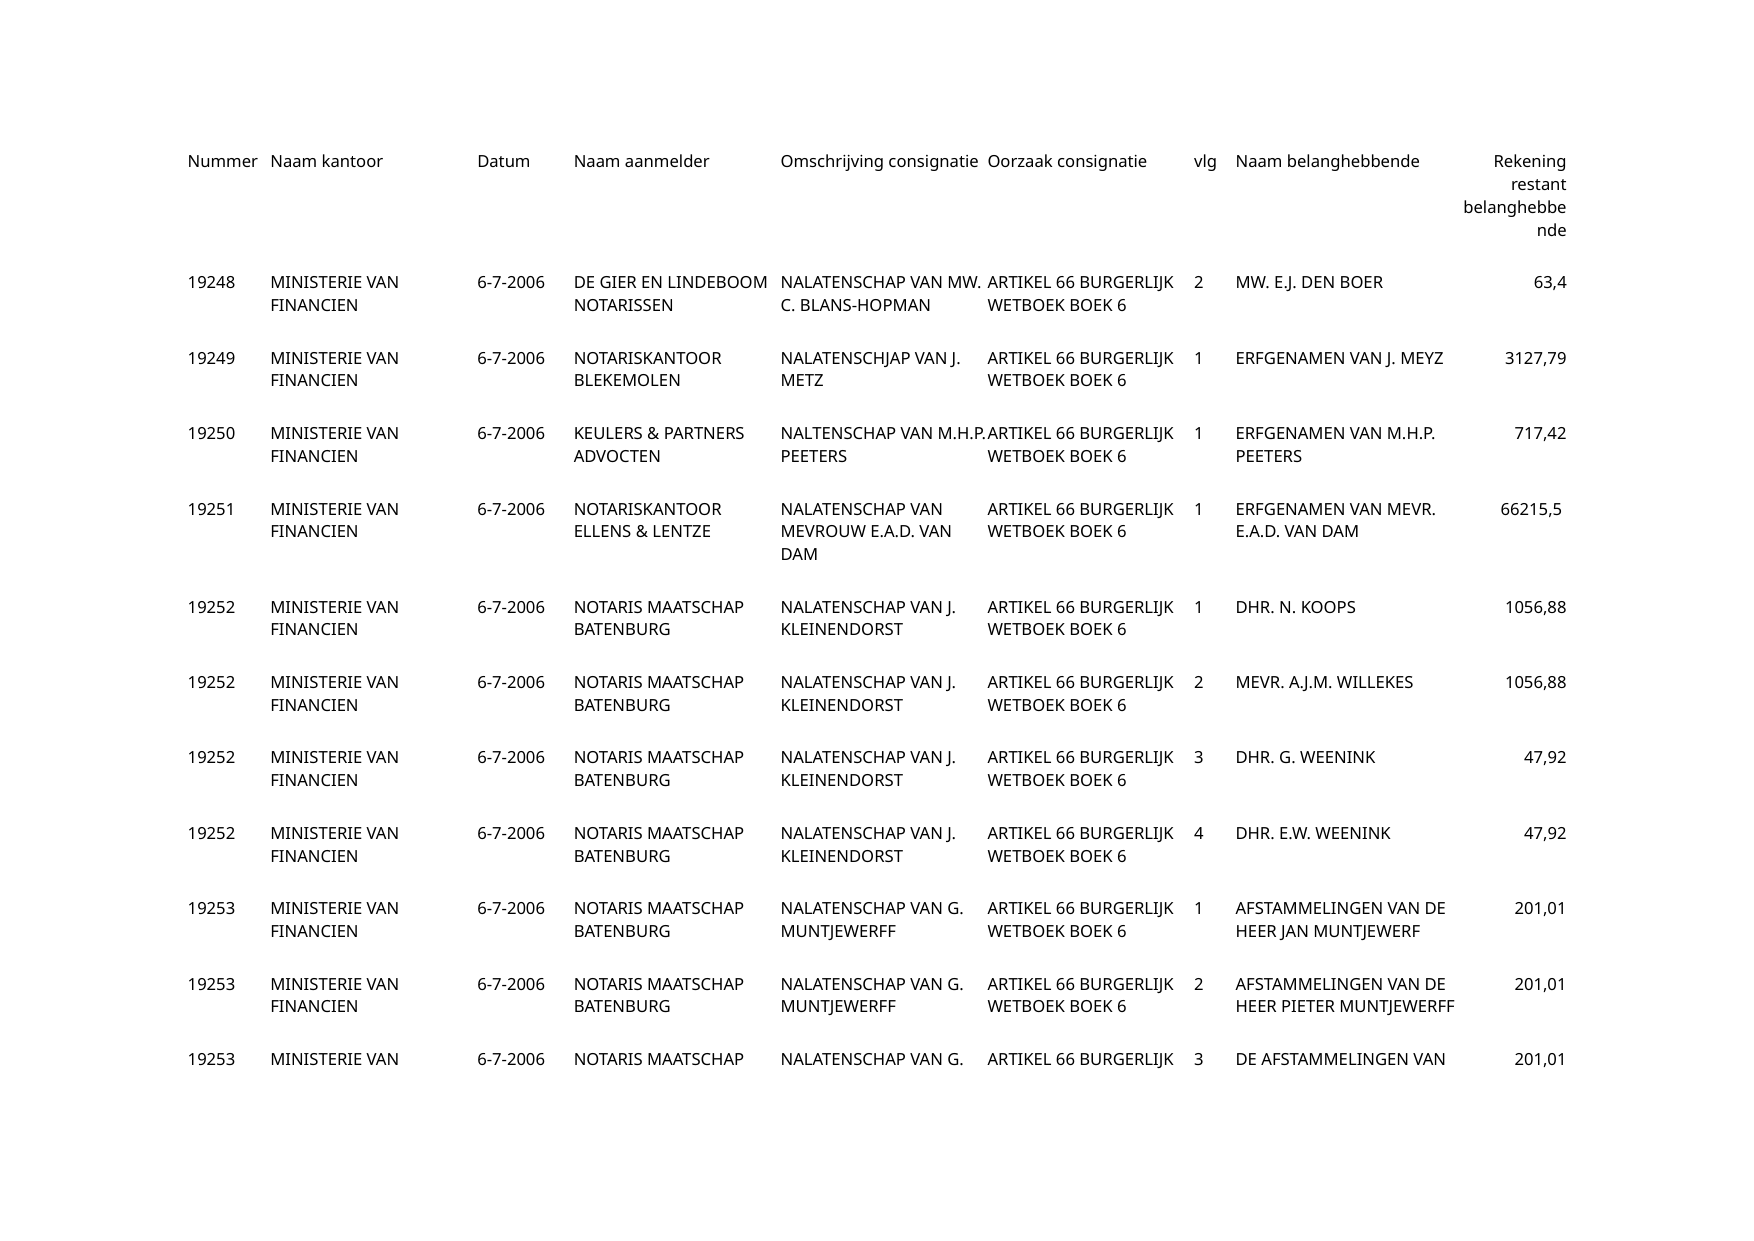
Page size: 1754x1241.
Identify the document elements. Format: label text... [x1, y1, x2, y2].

table_cell 201,01 [1456, 897, 1566, 972]
table_cell MINISTERIE VAN FINANCIEN [270, 671, 477, 746]
table_cell NALATENSCHJAP VAN J. METZ [780, 346, 987, 422]
table_cell ARTIKEL 66 BURGERLIJK [987, 1048, 1194, 1070]
table_cell 47,92 [1456, 746, 1566, 821]
table_cell AFSTAMMELINGEN VAN DE HEER PIETER MUNTJEWERFF [1235, 972, 1456, 1048]
table_cell 6-7-2006 [477, 897, 573, 972]
table_cell MINISTERIE VAN FINANCIEN [270, 595, 477, 671]
table_header Naam kantoor [270, 150, 477, 271]
table_header Omschrijving consignatie [780, 150, 987, 271]
table_cell ARTIKEL 66 BURGERLIJK WETBOEK BOEK 6 [987, 497, 1194, 595]
table_cell DE AFSTAMMELINGEN VAN [1235, 1048, 1456, 1070]
table_cell MINISTERIE VAN FINANCIEN [270, 346, 477, 422]
table_cell 201,01 [1456, 1048, 1566, 1070]
table_cell 201,01 [1456, 972, 1566, 1048]
table_cell NALATENSCHAP VAN G. [780, 1048, 987, 1070]
table_cell ARTIKEL 66 BURGERLIJK WETBOEK BOEK 6 [987, 271, 1194, 346]
table_cell ERFGENAMEN VAN M.H.P. PEETERS [1235, 422, 1456, 497]
table_cell NALATENSCHAP VAN J. KLEINENDORST [780, 671, 987, 746]
table_cell ARTIKEL 66 BURGERLIJK WETBOEK BOEK 6 [987, 422, 1194, 497]
table_header Naam aanmelder [574, 150, 780, 271]
table_header Nummer [188, 150, 270, 271]
table_cell 63,4 [1456, 271, 1566, 346]
table_cell ARTIKEL 66 BURGERLIJK WETBOEK BOEK 6 [987, 897, 1194, 972]
table_cell 2 [1194, 972, 1235, 1048]
table_cell MINISTERIE VAN FINANCIEN [270, 497, 477, 595]
table_cell MINISTERIE VAN FINANCIEN [270, 746, 477, 821]
table_cell NOTARISKANTOOR BLEKEMOLEN [574, 346, 780, 422]
table_cell 6-7-2006 [477, 671, 573, 746]
table_cell MINISTERIE VAN FINANCIEN [270, 972, 477, 1048]
table_cell MINISTERIE VAN FINANCIEN [270, 821, 477, 897]
table_cell MINISTERIE VAN FINANCIEN [270, 271, 477, 346]
table_cell ARTIKEL 66 BURGERLIJK WETBOEK BOEK 6 [987, 595, 1194, 671]
table_cell MINISTERIE VAN FINANCIEN [270, 422, 477, 497]
table_cell 6-7-2006 [477, 1048, 573, 1070]
table_header Naam belanghebbende [1235, 150, 1456, 271]
table_cell NOTARISKANTOOR ELLENS & LENTZE [574, 497, 780, 595]
table_cell NOTARIS MAATSCHAP BATENBURG [574, 595, 780, 671]
table_cell 6-7-2006 [477, 595, 573, 671]
table_cell 1 [1194, 595, 1235, 671]
table_cell 2 [1194, 271, 1235, 346]
table_cell 66215,5 [1456, 497, 1566, 595]
table_cell ARTIKEL 66 BURGERLIJK WETBOEK BOEK 6 [987, 671, 1194, 746]
table_cell 1056,88 [1456, 595, 1566, 671]
table_cell NOTARIS MAATSCHAP BATENBURG [574, 746, 780, 821]
table_cell DHR. N. KOOPS [1235, 595, 1456, 671]
table_cell 1056,88 [1456, 671, 1566, 746]
table_cell 6-7-2006 [477, 746, 573, 821]
table_cell ERFGENAMEN VAN J. MEYZ [1235, 346, 1456, 422]
table_cell 3 [1194, 1048, 1235, 1070]
table_cell DHR. G. WEENINK [1235, 746, 1456, 821]
table_cell 6-7-2006 [477, 821, 573, 897]
table_cell MINISTERIE VAN FINANCIEN [270, 897, 477, 972]
table_cell ERFGENAMEN VAN MEVR. E.A.D. VAN DAM [1235, 497, 1456, 595]
table_cell NALATENSCHAP VAN J. KLEINENDORST [780, 595, 987, 671]
table_cell NALATENSCHAP VAN G. MUNTJEWERFF [780, 972, 987, 1048]
table_cell 19253 [188, 1048, 270, 1070]
table_cell NALATENSCHAP VAN G. MUNTJEWERFF [780, 897, 987, 972]
table_cell NALATENSCHAP VAN MW. C. BLANS-HOPMAN [780, 271, 987, 346]
table_cell 19252 [188, 671, 270, 746]
table_cell 19252 [188, 746, 270, 821]
table_cell NOTARIS MAATSCHAP BATENBURG [574, 897, 780, 972]
table_cell NALTENSCHAP VAN M.H.P. PEETERS [780, 422, 987, 497]
table_cell NOTARIS MAATSCHAP BATENBURG [574, 972, 780, 1048]
table_cell NOTARIS MAATSCHAP [574, 1048, 780, 1070]
table_cell 2 [1194, 671, 1235, 746]
table_cell 19253 [188, 897, 270, 972]
table_cell 1 [1194, 897, 1235, 972]
table_cell 6-7-2006 [477, 422, 573, 497]
table_cell ARTIKEL 66 BURGERLIJK WETBOEK BOEK 6 [987, 972, 1194, 1048]
table_cell 6-7-2006 [477, 271, 573, 346]
table_header vlg [1194, 150, 1235, 271]
table_cell 1 [1194, 497, 1235, 595]
table_cell 19252 [188, 595, 270, 671]
table_cell NALATENSCHAP VAN MEVROUW E.A.D. VAN DAM [780, 497, 987, 595]
table_cell MINISTERIE VAN [270, 1048, 477, 1070]
table_header Oorzaak consignatie [987, 150, 1194, 271]
table_cell ARTIKEL 66 BURGERLIJK WETBOEK BOEK 6 [987, 821, 1194, 897]
table_cell NALATENSCHAP VAN J. KLEINENDORST [780, 746, 987, 821]
table_cell NALATENSCHAP VAN J. KLEINENDORST [780, 821, 987, 897]
table_cell NOTARIS MAATSCHAP BATENBURG [574, 671, 780, 746]
table_cell 3 [1194, 746, 1235, 821]
table_cell 6-7-2006 [477, 346, 573, 422]
table_cell 19251 [188, 497, 270, 595]
table_cell 19253 [188, 972, 270, 1048]
table_cell 19250 [188, 422, 270, 497]
table_cell 3127,79 [1456, 346, 1566, 422]
table_cell 47,92 [1456, 821, 1566, 897]
table_cell 19252 [188, 821, 270, 897]
table_header Datum [477, 150, 573, 271]
table_cell ARTIKEL 66 BURGERLIJK WETBOEK BOEK 6 [987, 346, 1194, 422]
table_cell AFSTAMMELINGEN VAN DE HEER JAN MUNTJEWERF [1235, 897, 1456, 972]
table_cell DHR. E.W. WEENINK [1235, 821, 1456, 897]
table_cell 6-7-2006 [477, 972, 573, 1048]
table_header Rekening restant belanghebbende [1456, 150, 1566, 271]
table_cell MEVR. A.J.M. WILLEKES [1235, 671, 1456, 746]
table_cell 717,42 [1456, 422, 1566, 497]
table_cell ARTIKEL 66 BURGERLIJK WETBOEK BOEK 6 [987, 746, 1194, 821]
table_cell 1 [1194, 422, 1235, 497]
table_cell 19248 [188, 271, 270, 346]
table_cell DE GIER EN LINDEBOOM NOTARISSEN [574, 271, 780, 346]
table_cell 6-7-2006 [477, 497, 573, 595]
table_cell MW. E.J. DEN BOER [1235, 271, 1456, 346]
table_cell NOTARIS MAATSCHAP BATENBURG [574, 821, 780, 897]
table_cell 19249 [188, 346, 270, 422]
table_cell KEULERS & PARTNERS ADVOCTEN [574, 422, 780, 497]
table_cell 1 [1194, 346, 1235, 422]
table_cell 4 [1194, 821, 1235, 897]
